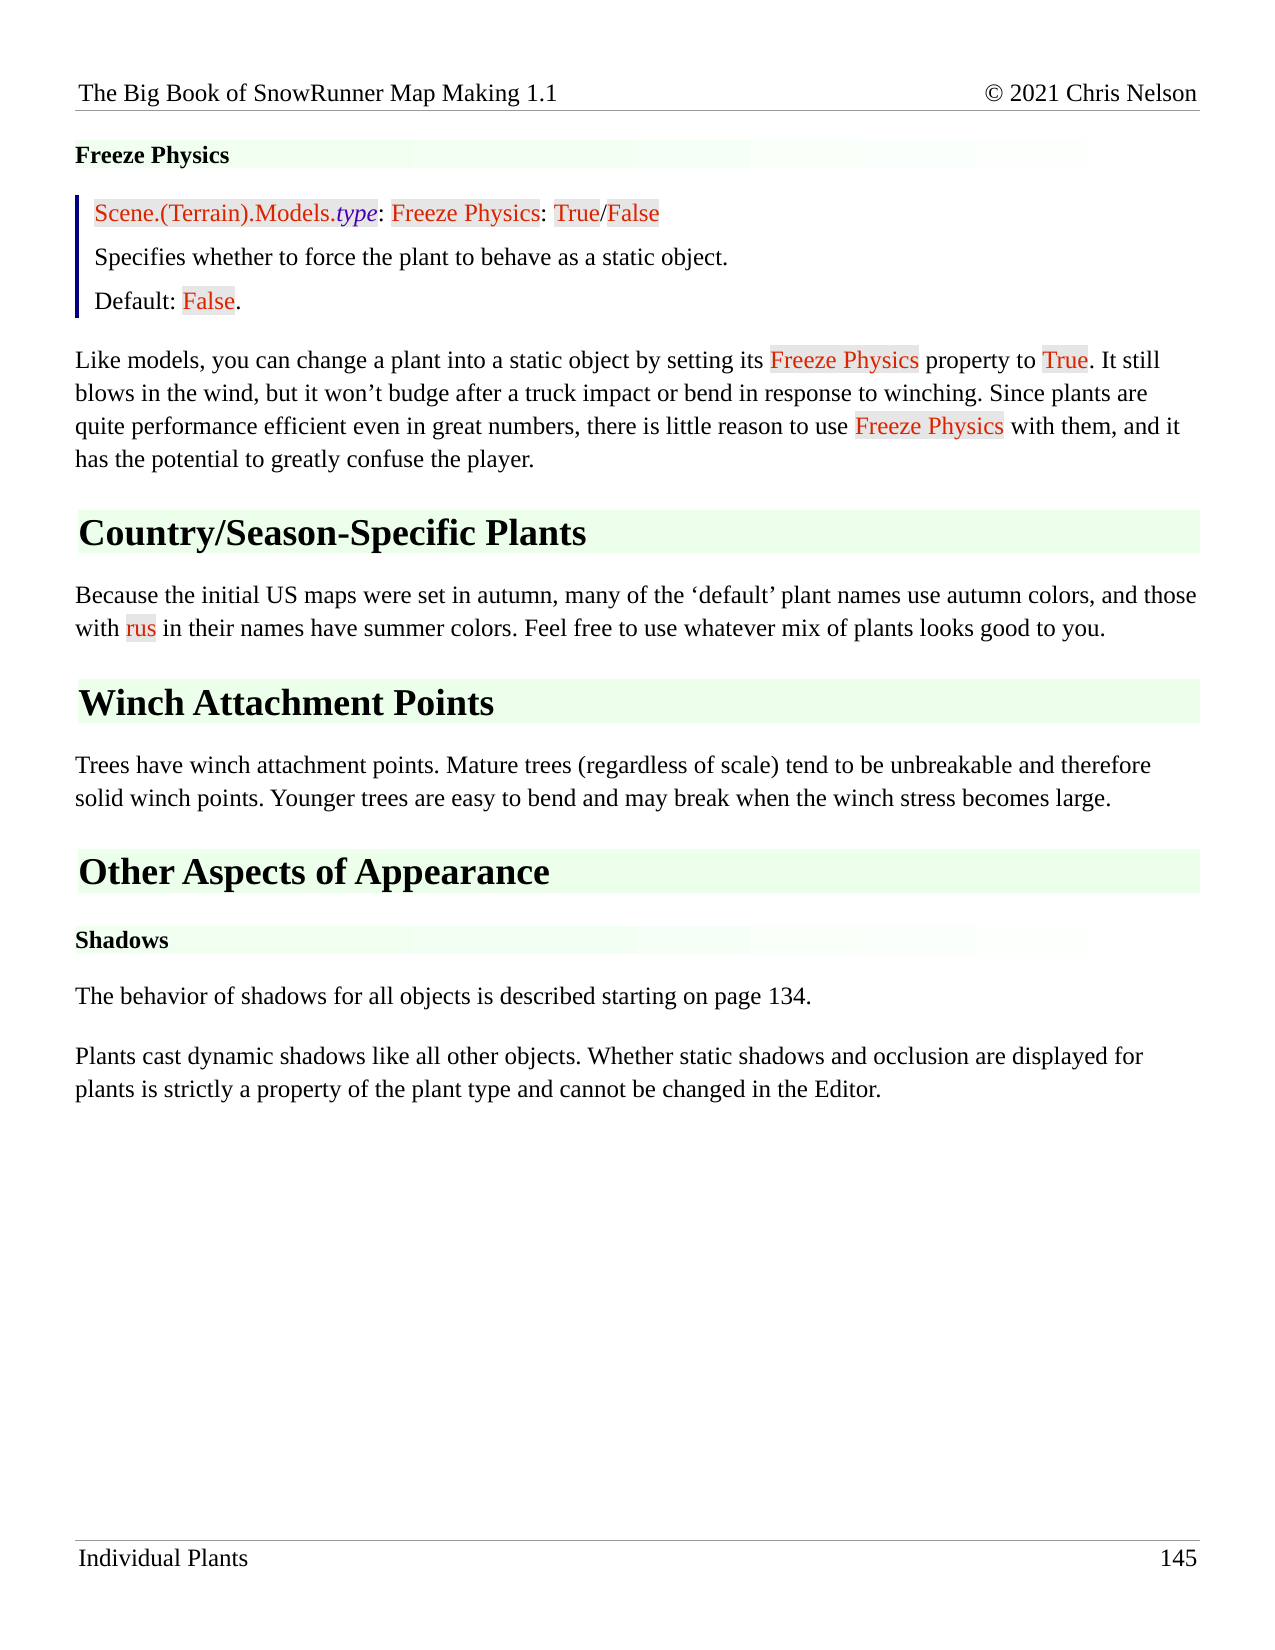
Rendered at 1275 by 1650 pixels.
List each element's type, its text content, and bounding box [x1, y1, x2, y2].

text Plants cast dynamic shadows like all other objects. Whether static shadows and occlusion are displayed for plants is strictly a property of the plant type and cannot be changed in the Editor. [75, 1041, 1200, 1103]
subtitle Freeze Physics [75, 140, 1200, 168]
subtitle Winch Attachment Points [78, 679, 1200, 723]
text Scene.(Terrain).Models.type: Freeze Physics: True/False [79, 195, 1200, 227]
text Specifies whether to force the plant to behave as a static object. [79, 239, 1200, 271]
text Trees have winch attachment points. Mature trees (regardless of scale) tend to be unbreakable and therefore solid winch points. Younger trees are easy to bend and may break when the winch stress becomes large. [75, 750, 1200, 812]
text Like models, you can change a plant into a static object by setting its Freeze Physics property to True. It still blows in the wind, but it won’t budge after a truck impact or bend in response to winching. Since plants are quite performance efficient even in great numbers, there is little reason to use Freeze Physics with them, and it has the potential to greatly confuse the player. [75, 345, 1200, 472]
text Because the initial US maps were set in autumn, many of the ‘default’ plant names use autumn colors, and those with rus in their names have summer colors. Feel free to use whatever mix of plants looks good to you. [75, 580, 1200, 642]
subtitle Country/Season-Specific Plants [78, 510, 1200, 553]
subtitle Other Aspects of Appearance [78, 849, 1200, 893]
text Default: False. [79, 283, 1200, 318]
subtitle Shadows [75, 926, 1200, 954]
text The behavior of shadows for all objects is described starting on page 134. [75, 981, 1200, 1010]
